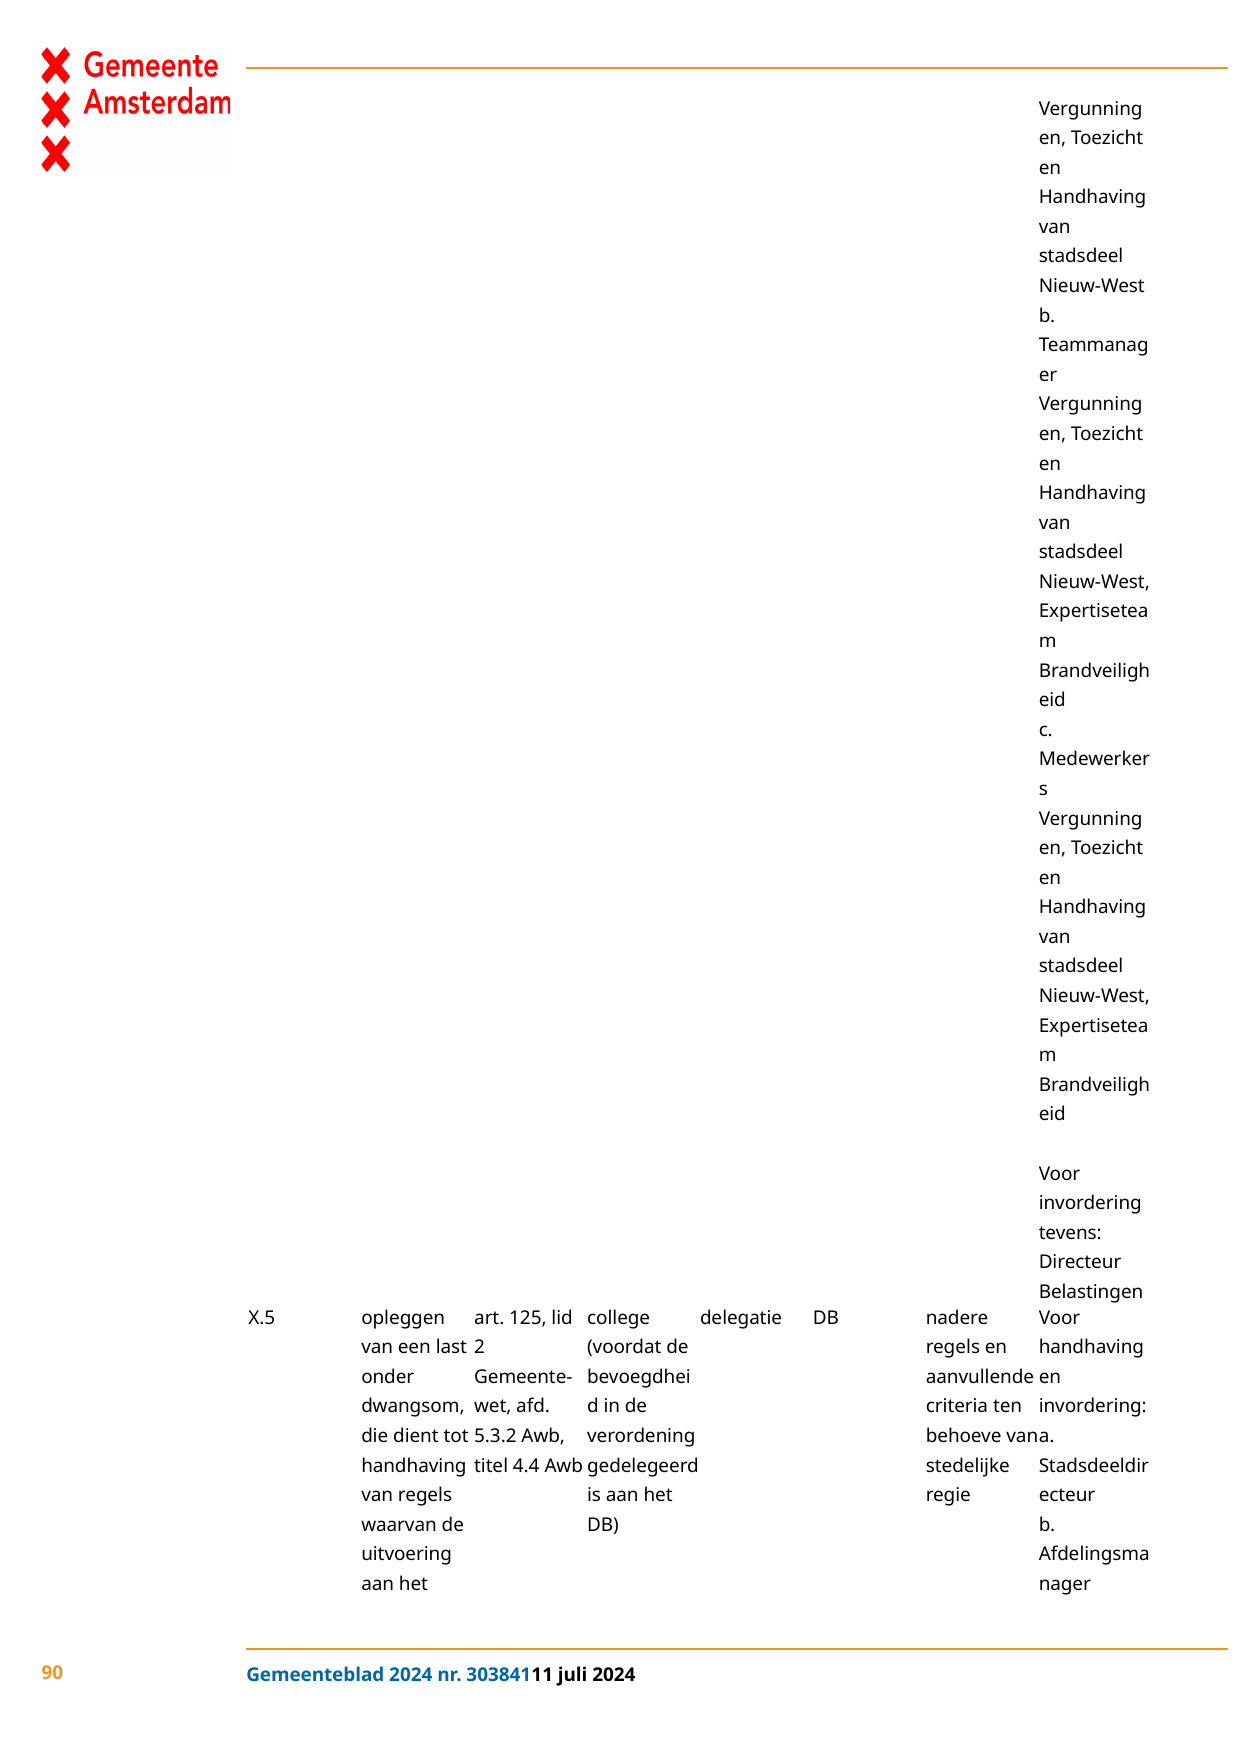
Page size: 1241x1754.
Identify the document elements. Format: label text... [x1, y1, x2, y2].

table_cell [926, 95, 1038, 1304]
table_cell X.5 [248, 1304, 361, 1596]
table_cell Voor handhaving en invordering: a. Stadsdeeldirecteur b. Afdelingsmanager [1039, 1304, 1152, 1596]
table_cell [700, 95, 813, 1304]
picture [41, 47, 231, 172]
table_cell art. 125, lid 2 Gemeente-wet, afd. 5.3.2 Awb, titel 4.4 Awb [474, 1304, 587, 1596]
table_cell Vergunningen, Toezicht en Handhaving van stadsdeel Nieuw-West b. Teammanager Vergunningen, Toezicht en Handhaving van stadsdeel Nieuw-West, Expertiseteam Brandveiligheid c. Medewerkers Vergunningen, Toezicht en Handhaving van stadsdeel Nieuw-West, Expertiseteam Brandveiligheid Voor invordering tevens: Directeur Belastingen [1039, 95, 1152, 1304]
table_cell college (voordat de bevoegdheid in de verordening gedelegeerd is aan het DB) [587, 1304, 700, 1596]
table_cell [587, 95, 700, 1304]
table_cell [248, 95, 361, 1304]
table_cell opleggen van een last onder dwangsom, die dient tot handhaving van regels waarvan de uitvoering aan het [361, 1304, 474, 1596]
table_cell delegatie [700, 1304, 813, 1596]
table_cell [474, 95, 587, 1304]
table_cell DB [813, 1304, 926, 1596]
table_cell [361, 95, 474, 1304]
table_cell nadere regels en aanvullende criteria ten behoeve van stedelijke regie [926, 1304, 1038, 1596]
table_cell [813, 95, 926, 1304]
